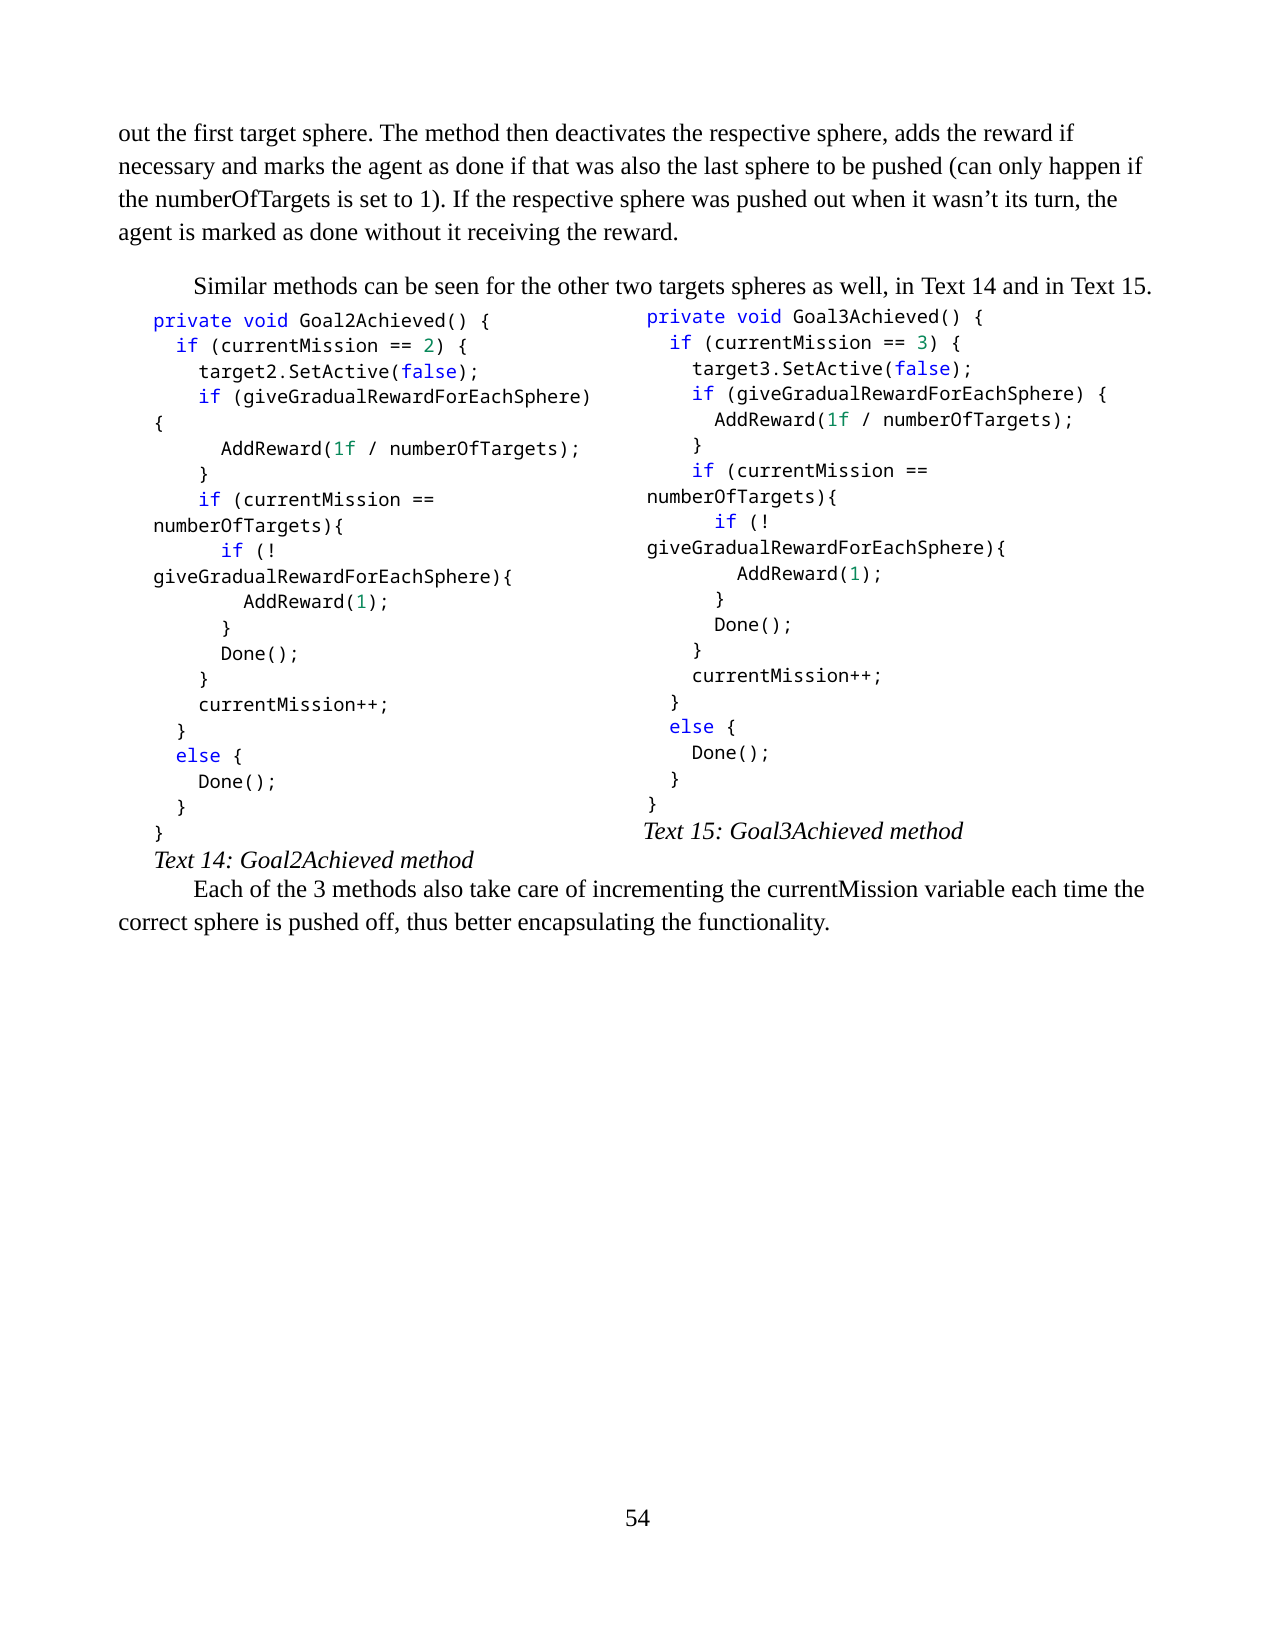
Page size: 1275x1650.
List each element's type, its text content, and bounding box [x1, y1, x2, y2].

text Each of the 3 methods also take care of incrementing the currentMission variable each time the correct sphere is pushed off, thus better encapsulating the functionality. [118, 304, 1157, 936]
text [153, 301, 605, 313]
text out the first target sphere. The method then deactivates the respective sphere, adds the reward if necessary and marks the agent as done if that was also the last sphere to be pushed (can only happen if the numberOfTargets is set to 1). If the respective sphere was pushed out when it wasn’t its turn, the agent is marked as done without it receiving the reward. [118, 118, 1157, 246]
text Similar methods can be seen for the other two targets spheres as well, in Text 14 and in Text 15. [118, 271, 1157, 299]
text Text 15: Goal3Achieved method [643, 316, 1113, 845]
text Text 14: Goal2Achieved method [153, 313, 605, 874]
